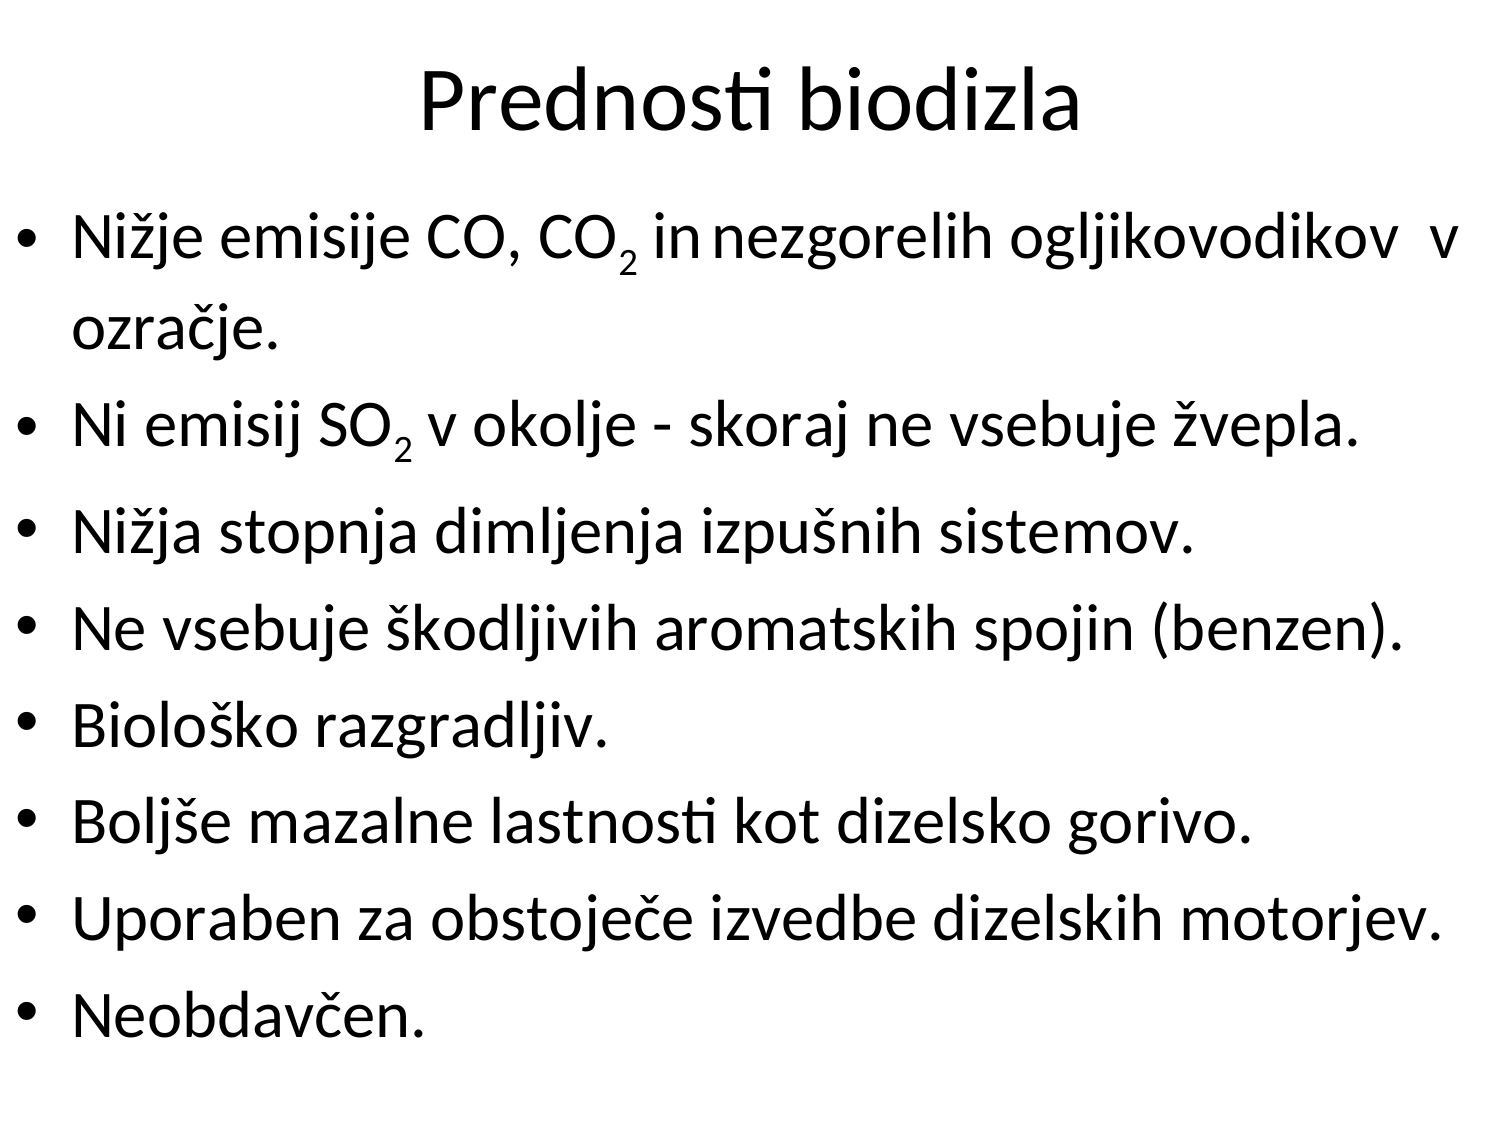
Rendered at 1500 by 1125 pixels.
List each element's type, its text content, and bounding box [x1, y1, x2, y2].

text_box Nižje emisije CO, CO2 in nezgorelih ogljikovodikov v ozračje. Ni emisij SO2 v okolje - skoraj ne vsebuje žvepla. Nižja stopnja dimljenja izpušnih sistemov. Ne vsebuje škodljivih aromatskih spojin (benzen). Biološko razgradljiv. Boljše mazalne lastnosti kot dizelsko gorivo. Uporaben za obstoječe izvedbe dizelskih motorjev. Neobdavčen. [0, 184, 1500, 1125]
text_box Prednosti biodizla [76, 0, 1427, 184]
